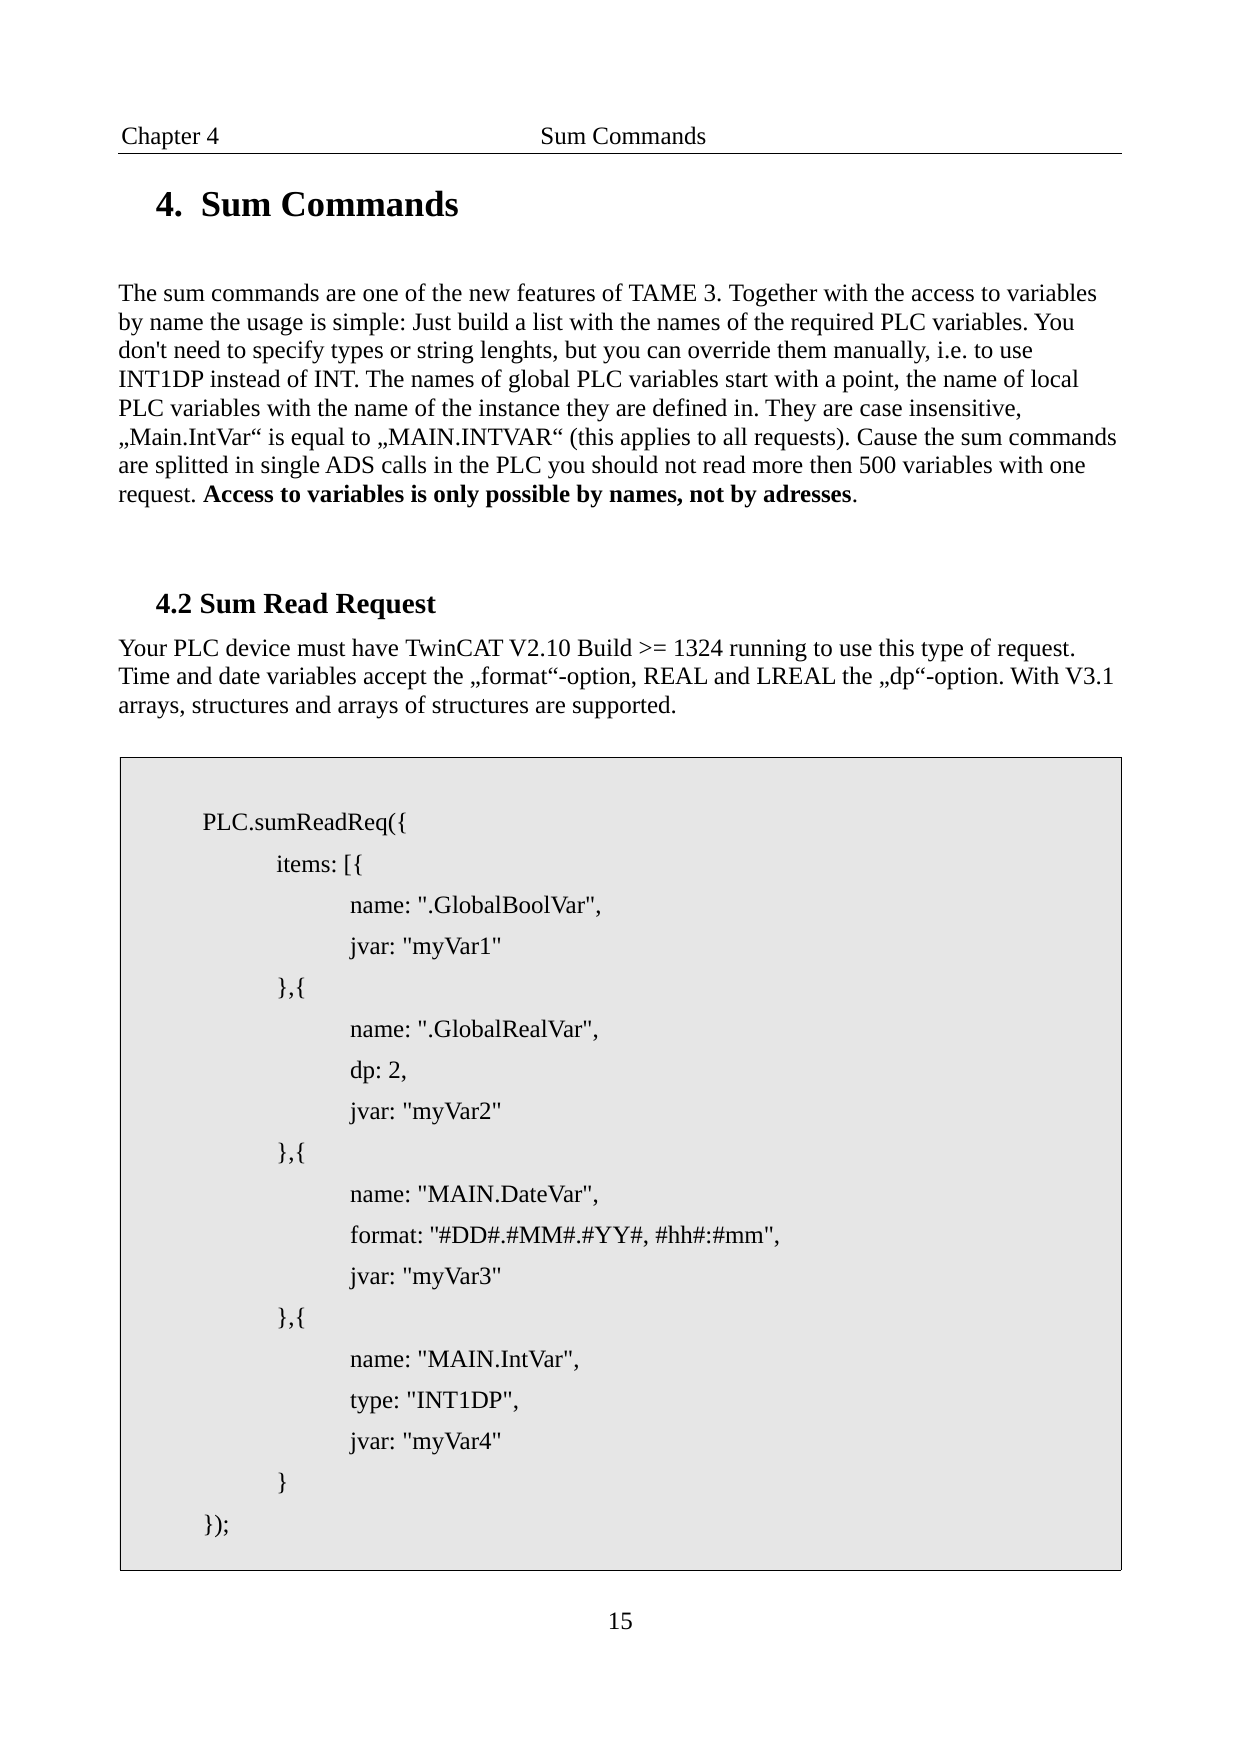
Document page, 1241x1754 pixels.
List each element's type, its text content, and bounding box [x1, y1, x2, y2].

text Your PLC device must have TwinCAT V2.10 Build >= 1324 running to use this type of request. Time and date variables accept the „format“-option, REAL and LREAL the „dp“-option. With V3.1 arrays, structures and arrays of structures are supported. [118, 633, 1122, 719]
subtitle 4.2 Sum Read Request [156, 587, 1122, 620]
text The sum commands are one of the new features of TAME 3. Together with the access to variables by name the usage is simple: Just build a list with the names of the required PLC variables. You don't need to specify types or string lenghts, but you can override them manually, i.e. to use INT1DP instead of INT. The names of global PLC variables start with a point, the name of local PLC variables with the name of the instance they are defined in. They are case insensitive, „Main.IntVar“ is equal to „MAIN.INTVAR“ (this applies to all requests). Cause the sum commands are splitted in single ADS calls in the PLC you should not read more then 500 variables with one request. Access to variables is only possible by names, not by adresses. [118, 278, 1122, 508]
text dp: 2, [128, 1055, 1112, 1084]
text name: ".GlobalBoolVar", [128, 890, 1112, 919]
text jvar: "myVar3" [128, 1261, 1112, 1290]
text },{ [128, 972, 1112, 1001]
text name: "MAIN.IntVar", [128, 1344, 1112, 1372]
subtitle Sum Commands [156, 182, 1122, 224]
text } [128, 1467, 1112, 1496]
text name: "MAIN.DateVar", [128, 1179, 1112, 1207]
text },{ [128, 1302, 1112, 1331]
text items: [{ [128, 849, 1112, 877]
text jvar: "myVar2" [128, 1096, 1112, 1125]
text jvar: "myVar4" [128, 1426, 1112, 1455]
text type: "INT1DP", [128, 1385, 1112, 1414]
text },{ [128, 1137, 1112, 1166]
text format: ''#DD#.#MM#.#YY#, #hh#:#mm", [128, 1220, 1112, 1249]
text jvar: "myVar1" [128, 931, 1112, 960]
text }); [128, 1509, 1112, 1537]
text name: ".GlobalRealVar", [128, 1014, 1112, 1042]
text PLC.sumReadReq({ [128, 807, 1112, 836]
